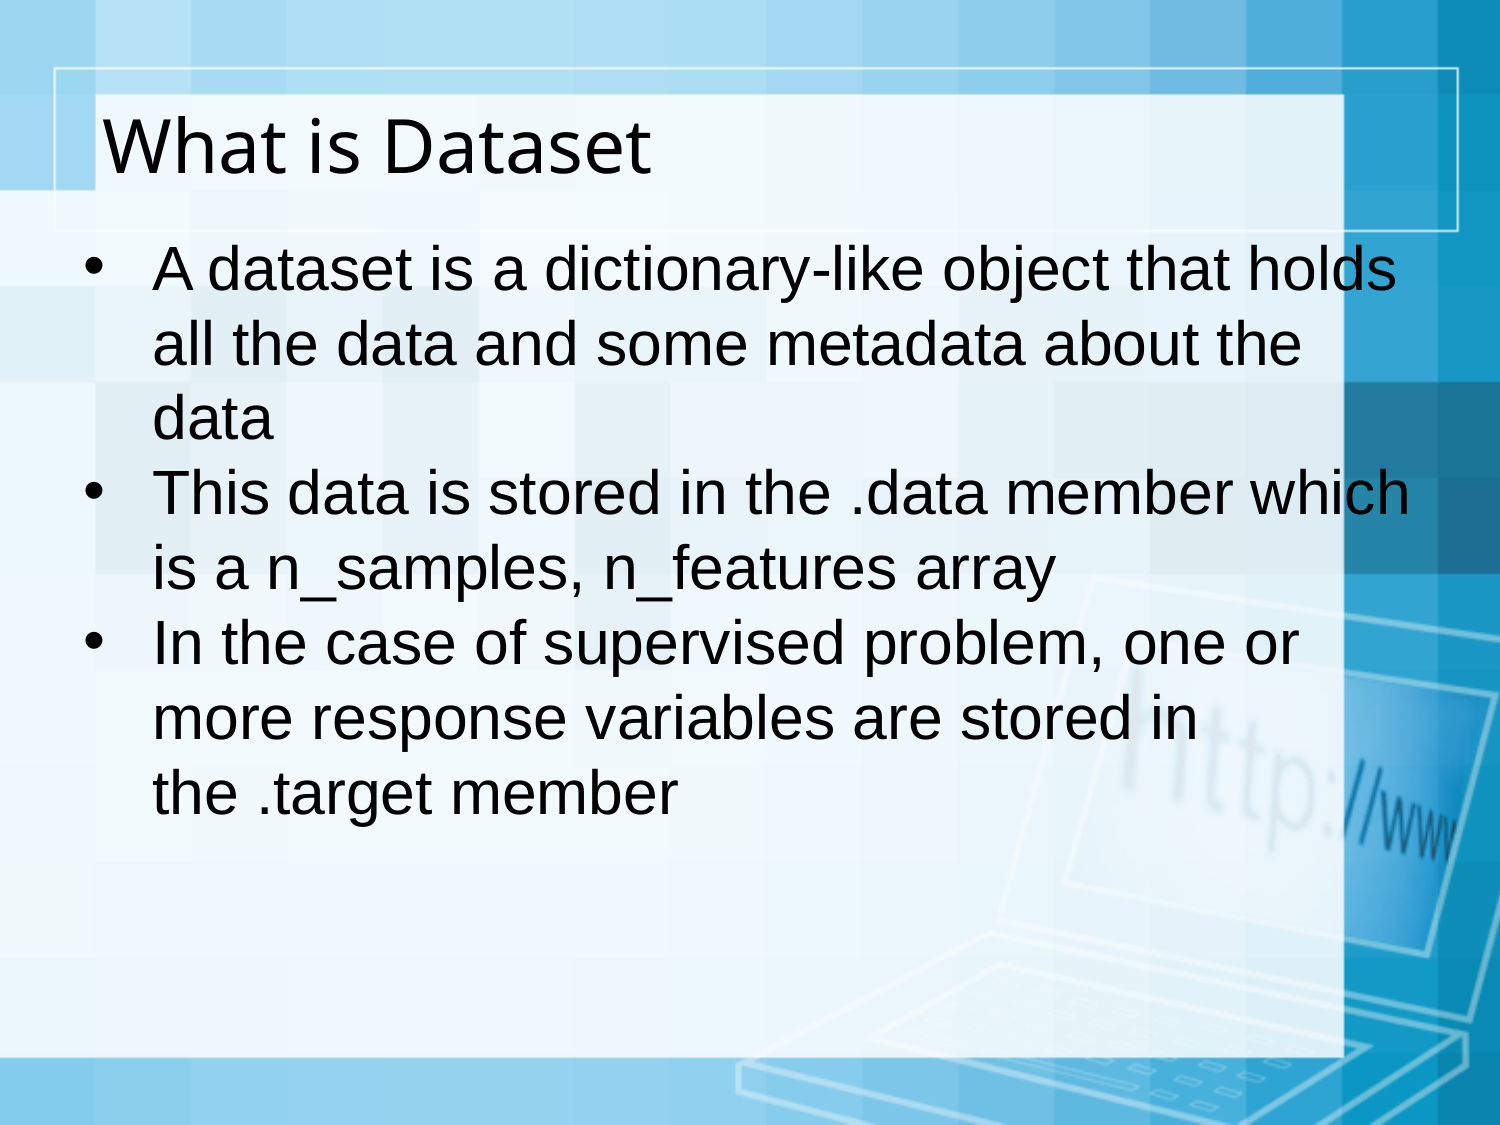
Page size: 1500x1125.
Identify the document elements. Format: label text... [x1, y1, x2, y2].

title What is Dataset [87, 87, 1338, 200]
list A dataset is a dictionary-like object that holds all the data and some metadata about the data This data is stored in the .data member which is a n_samples, n_features array In the case of supervised problem, one or more response variables are stored in the .target member [62, 212, 1430, 1038]
picture [0, 0, 1500, 1125]
